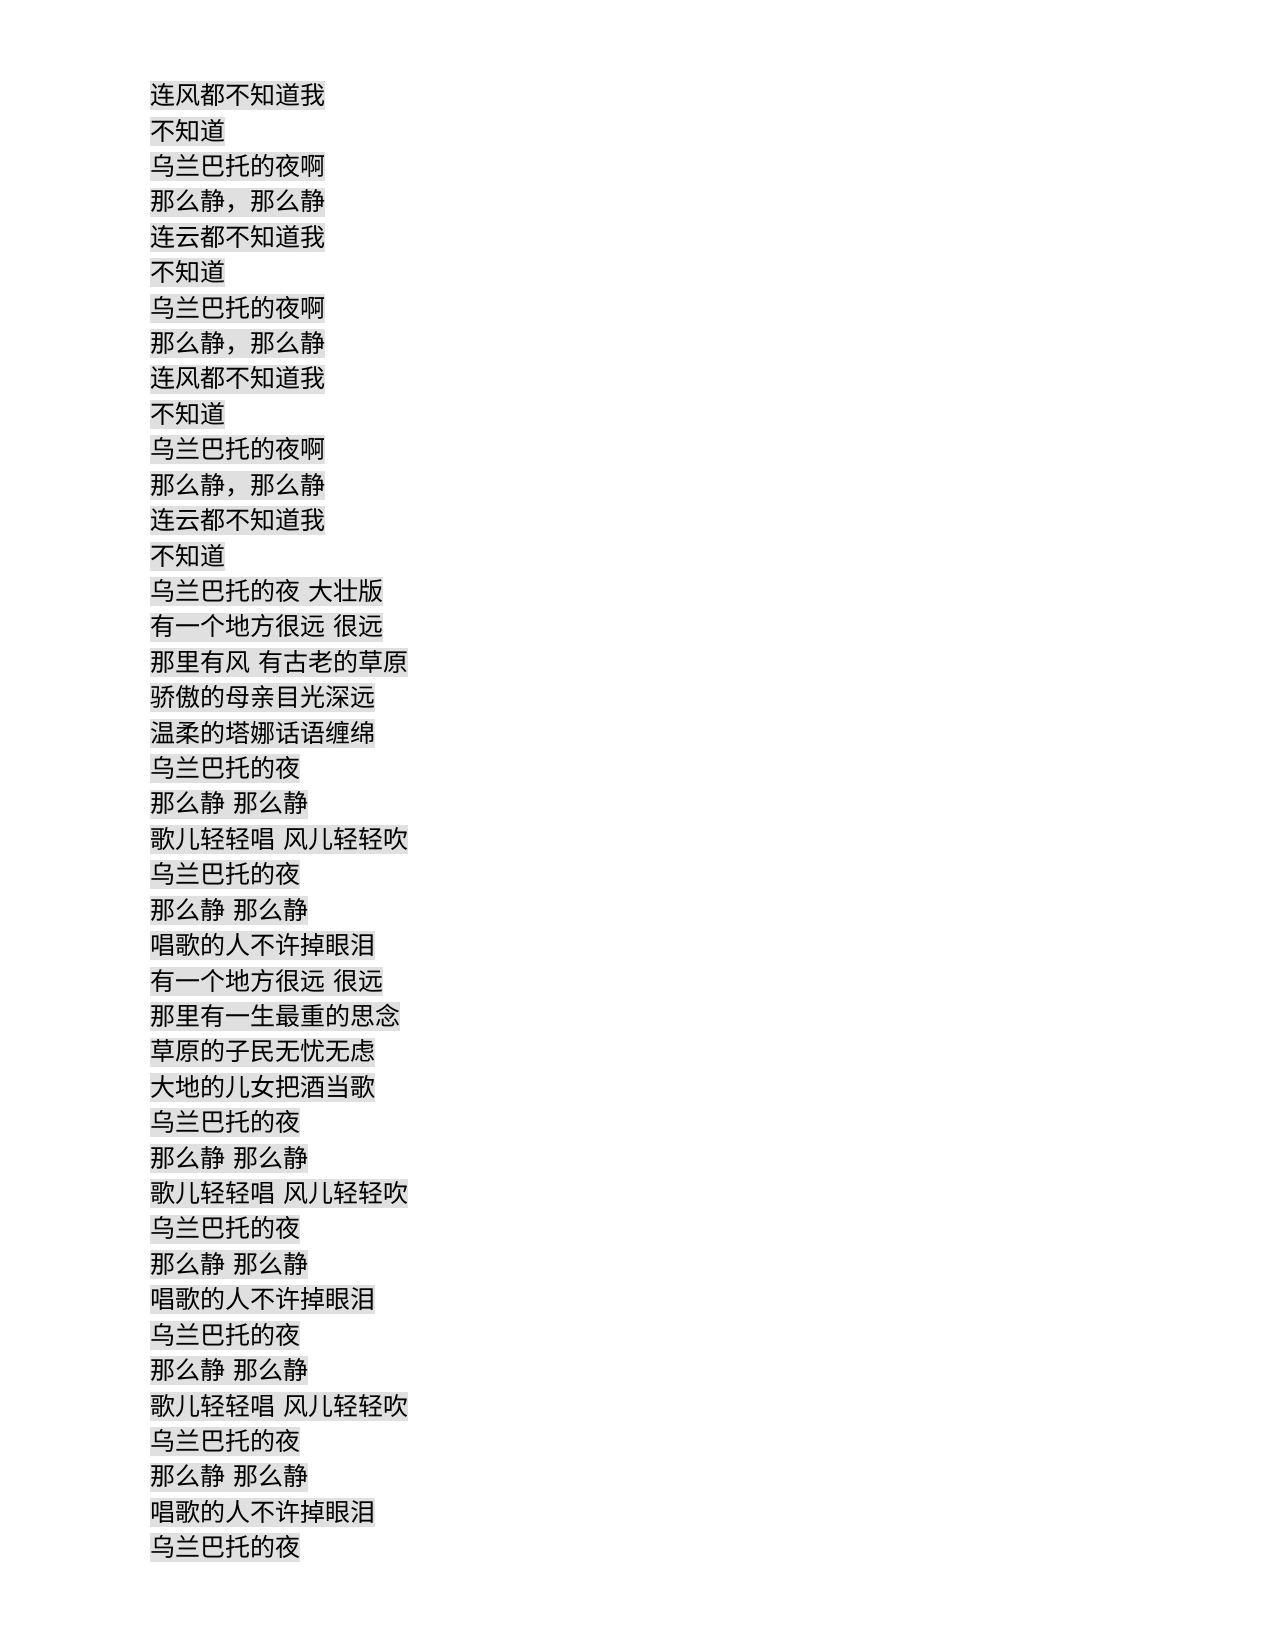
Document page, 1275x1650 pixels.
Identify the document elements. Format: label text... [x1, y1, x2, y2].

text 连风都不知道我 不知道 乌兰巴托的夜啊 那么静，那么静 连云都不知道我 不知道 乌兰巴托的夜啊 那么静，那么静 连风都不知道我 不知道 乌兰巴托的夜啊 那么静，那么静 连云都不知道我 不知道 乌兰巴托的夜 大壮版 有一个地方很远 很远 那里有风 有古老的草原 骄傲的母亲目光深远 温柔的塔娜话语缠绵 乌兰巴托的夜 那么静 那么静 歌儿轻轻唱 风儿轻轻吹 乌兰巴托的夜 那么静 那么静 唱歌的人不许掉眼泪 有一个地方很远 很远 那里有一生最重的思念 草原的子民无忧无虑 大地的儿女把酒当歌 乌兰巴托的夜 那么静 那么静 歌儿轻轻唱 风儿轻轻吹 乌兰巴托的夜 那么静 那么静 唱歌的人不许掉眼泪 乌兰巴托的夜 那么静 那么静 歌儿轻轻唱 风儿轻轻吹 乌兰巴托的夜 那么静 那么静 唱歌的人不许掉眼泪 乌兰巴托的夜 [150, 75, 1125, 1562]
